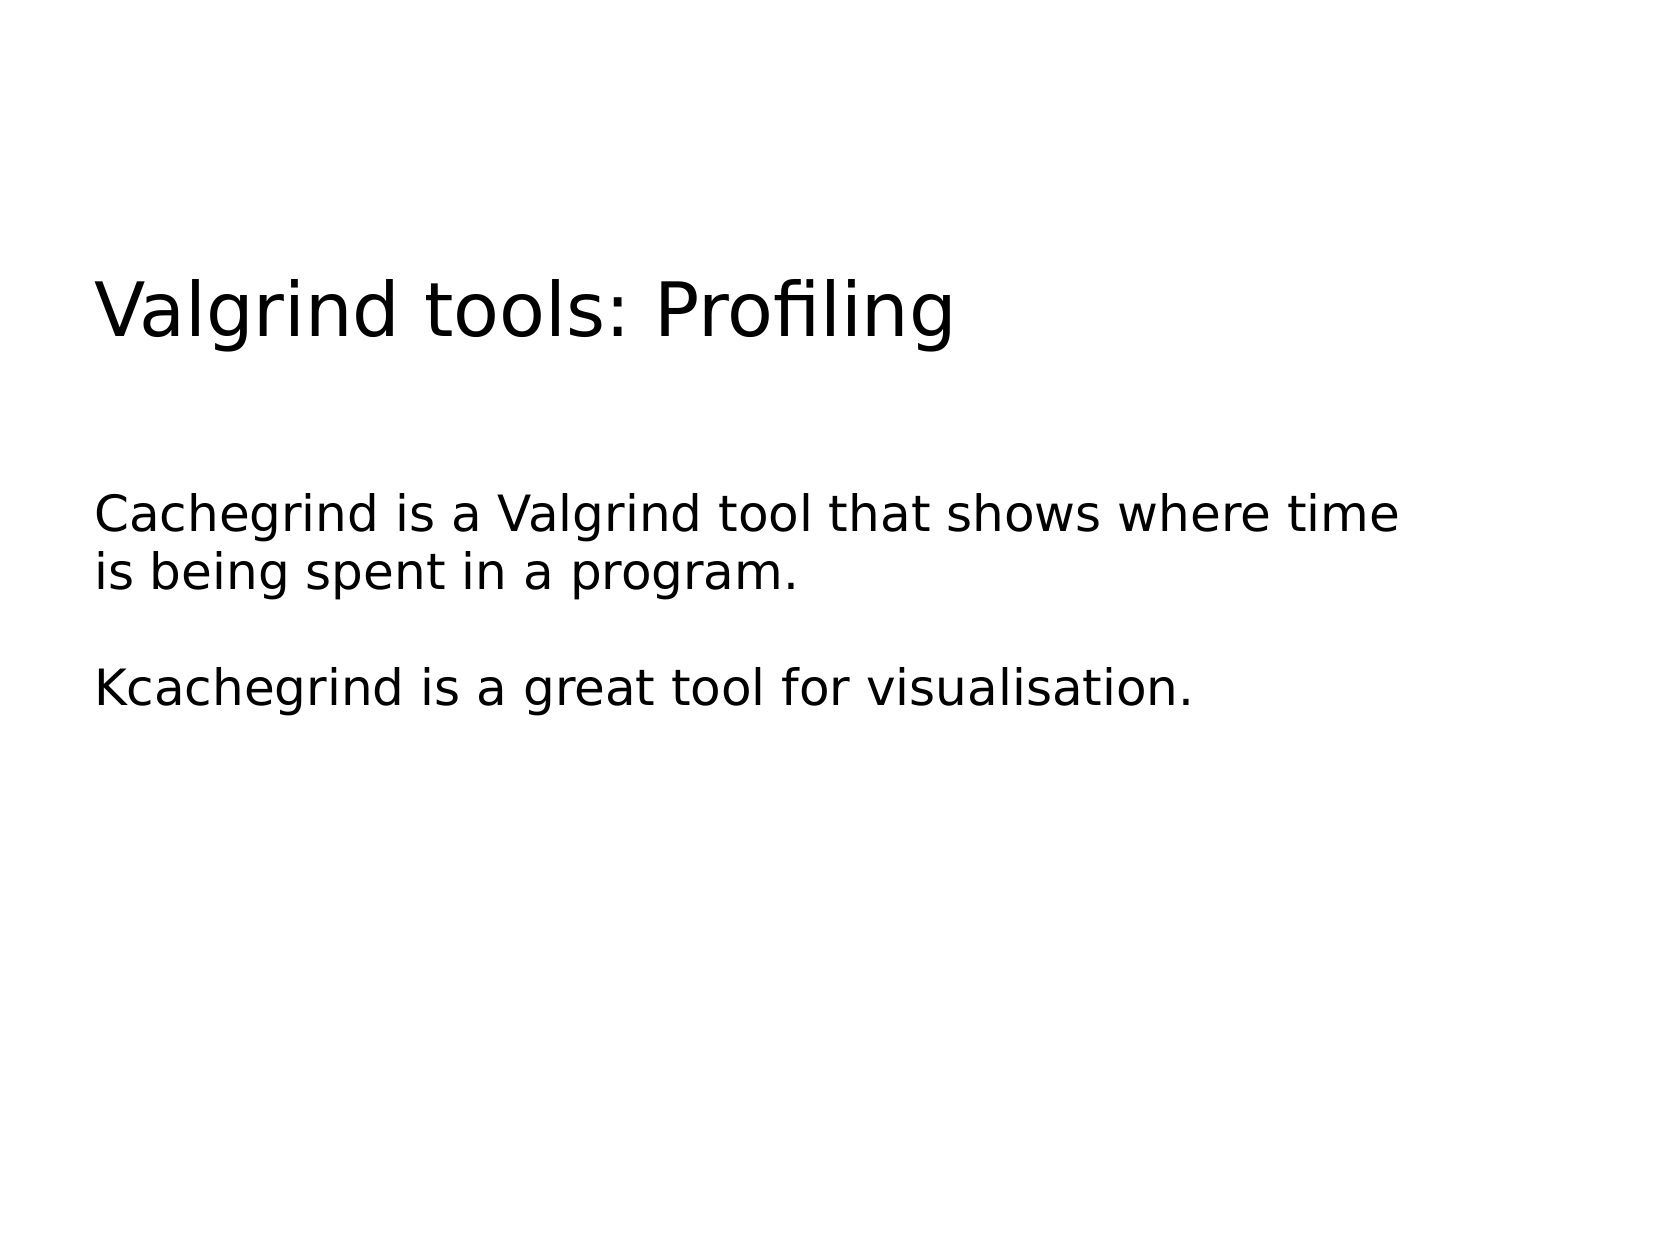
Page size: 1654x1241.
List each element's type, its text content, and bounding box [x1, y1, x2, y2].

text_box Cachegrind is a Valgrind tool that shows where time is being spent in a program. Kcachegrind is a great tool for visualisation. [79, 477, 1428, 726]
text_box Valgrind tools: Profiling [79, 260, 972, 363]
